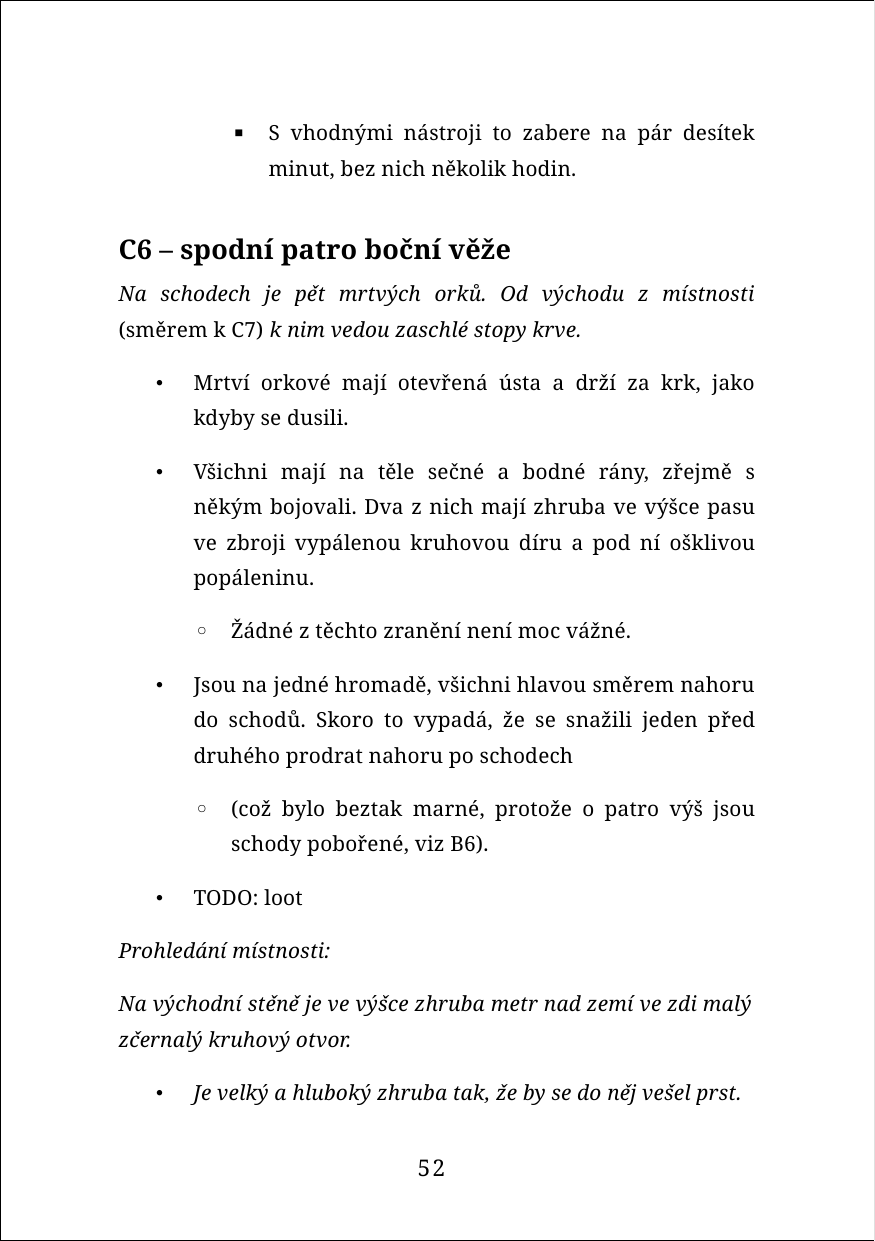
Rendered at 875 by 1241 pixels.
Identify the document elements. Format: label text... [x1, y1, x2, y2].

text Prohledání místnosti: [118, 936, 756, 964]
list TODO: loot [156, 883, 756, 911]
list Jsou na jedné hromadě, všichni hlavou směrem nahoru do schodů. Skoro to vypadá, že se snažili jeden před druhého prodrat nahoru po schodech [156, 670, 756, 769]
list Mrtví orkové mají otevřená ústa a drží za krk, jako kdyby se dusili. [156, 368, 756, 432]
text Na schodech je pět mrtvých orků. Od východu z místnosti (směrem k C7) k nim vedou zaschlé stopy krve. [118, 279, 756, 343]
list Je velký a hluboký zhruba tak, že by se do něj vešel prst. [156, 1078, 756, 1106]
list Žádné z těchto zranění není moc vážné. [193, 617, 756, 645]
text Na východní stěně je ve výšce zhruba metr nad zemí ve zdi malý zčernalý kruhový otvor. [118, 989, 756, 1053]
list S vhodnými nástroji to zabere na pár desítek minut, bez nich několik hodin. [231, 118, 756, 182]
subtitle C6 – spodní patro boční věže [118, 231, 756, 267]
list (což bylo beztak marné, protože o patro výš jsou schody pobořené, viz B6). [193, 794, 756, 858]
list Všichni mají na těle sečné a bodné rány, zřejmě s někým bojovali. Dva z nich mají zhruba ve výšce pasu ve zbroji vypálenou kruhovou díru a pod ní ošklivou popáleninu. [156, 457, 756, 592]
